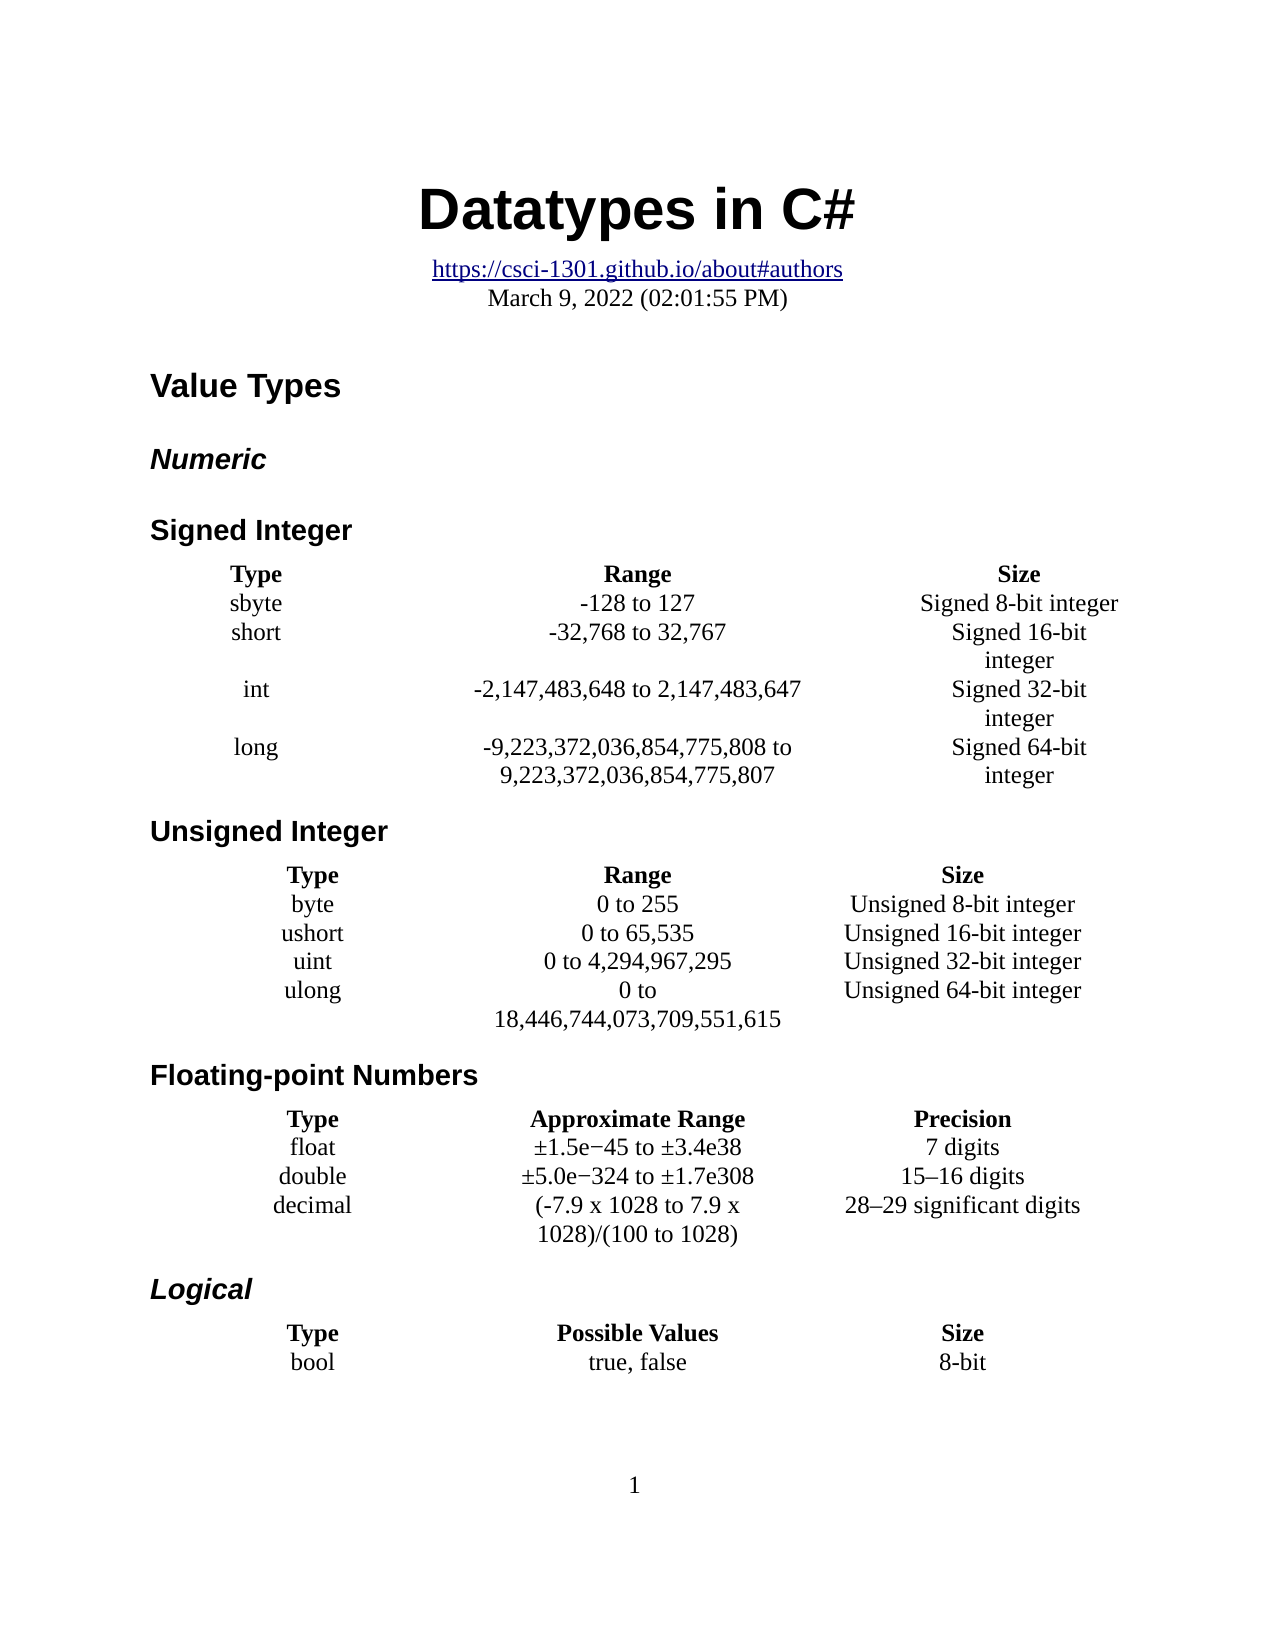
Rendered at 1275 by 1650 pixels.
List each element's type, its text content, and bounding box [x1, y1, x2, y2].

text https://csci-1301.github.io/about#authors [150, 254, 1125, 283]
table_cell Signed 32-bit integer [913, 674, 1125, 732]
table_cell int [150, 674, 362, 732]
table_cell 7 digits [800, 1133, 1125, 1161]
table_cell Signed 64-bit integer [913, 732, 1125, 789]
table_header Precision [800, 1104, 1125, 1132]
table_cell 0 to 255 [475, 889, 800, 918]
table_header Range [475, 860, 800, 889]
table_cell -2,147,483,648 to 2,147,483,647 [362, 674, 913, 732]
subtitle Logical [150, 1272, 1125, 1306]
table_cell -32,768 to 32,767 [362, 617, 913, 674]
table_header Type [150, 1319, 475, 1347]
table_cell decimal [150, 1190, 475, 1247]
table_header Type [150, 559, 362, 588]
table_cell true, false [475, 1347, 800, 1376]
table_cell sbyte [150, 588, 362, 617]
table_header Range [362, 559, 913, 588]
table_cell ±1.5e−45 to ±3.4e38 [475, 1133, 800, 1161]
title Datatypes in C# [150, 175, 1125, 242]
table_header Size [800, 1319, 1125, 1347]
table_cell -9,223,372,036,854,775,808 to 9,223,372,036,854,775,807 [362, 732, 913, 789]
table_header Possible Values [475, 1319, 800, 1347]
table_cell ushort [150, 918, 475, 946]
table_header Size [800, 860, 1125, 889]
subtitle Value Types [150, 366, 1125, 404]
subtitle Floating-point Numbers [150, 1058, 1125, 1091]
table_cell Signed 8-bit integer [913, 588, 1125, 617]
table_cell 15–16 digits [800, 1161, 1125, 1190]
table_cell long [150, 732, 362, 789]
table_header Approximate Range [475, 1104, 800, 1132]
table_cell ±5.0e−324 to ±1.7e308 [475, 1161, 800, 1190]
table_cell 0 to 18,446,744,073,709,551,615 [475, 975, 800, 1033]
table_cell Unsigned 8-bit integer [800, 889, 1125, 918]
table_cell Unsigned 16-bit integer [800, 918, 1125, 946]
table_cell 8-bit [800, 1347, 1125, 1376]
table_header Size [913, 559, 1125, 588]
text March 9, 2022 (02:01:55 PM) [150, 283, 1125, 312]
table_cell 0 to 4,294,967,295 [475, 946, 800, 975]
table_cell byte [150, 889, 475, 918]
table_cell bool [150, 1347, 475, 1376]
table_cell float [150, 1133, 475, 1161]
table_cell double [150, 1161, 475, 1190]
subtitle Numeric [150, 442, 1125, 476]
table_header Type [150, 860, 475, 889]
table_cell Unsigned 64-bit integer [800, 975, 1125, 1033]
table_cell 28–29 significant digits [800, 1190, 1125, 1247]
table_cell uint [150, 946, 475, 975]
table_header Type [150, 1104, 475, 1132]
table_cell Unsigned 32-bit integer [800, 946, 1125, 975]
table_cell (-7.9 x 1028 to 7.9 x 1028)/(100 to 1028) [475, 1190, 800, 1247]
table_cell Signed 16-bit integer [913, 617, 1125, 674]
table_cell ulong [150, 975, 475, 1033]
table_cell -128 to 127 [362, 588, 913, 617]
table_cell 0 to 65,535 [475, 918, 800, 946]
subtitle Unsigned Integer [150, 814, 1125, 848]
subtitle Signed Integer [150, 513, 1125, 547]
table_cell short [150, 617, 362, 674]
